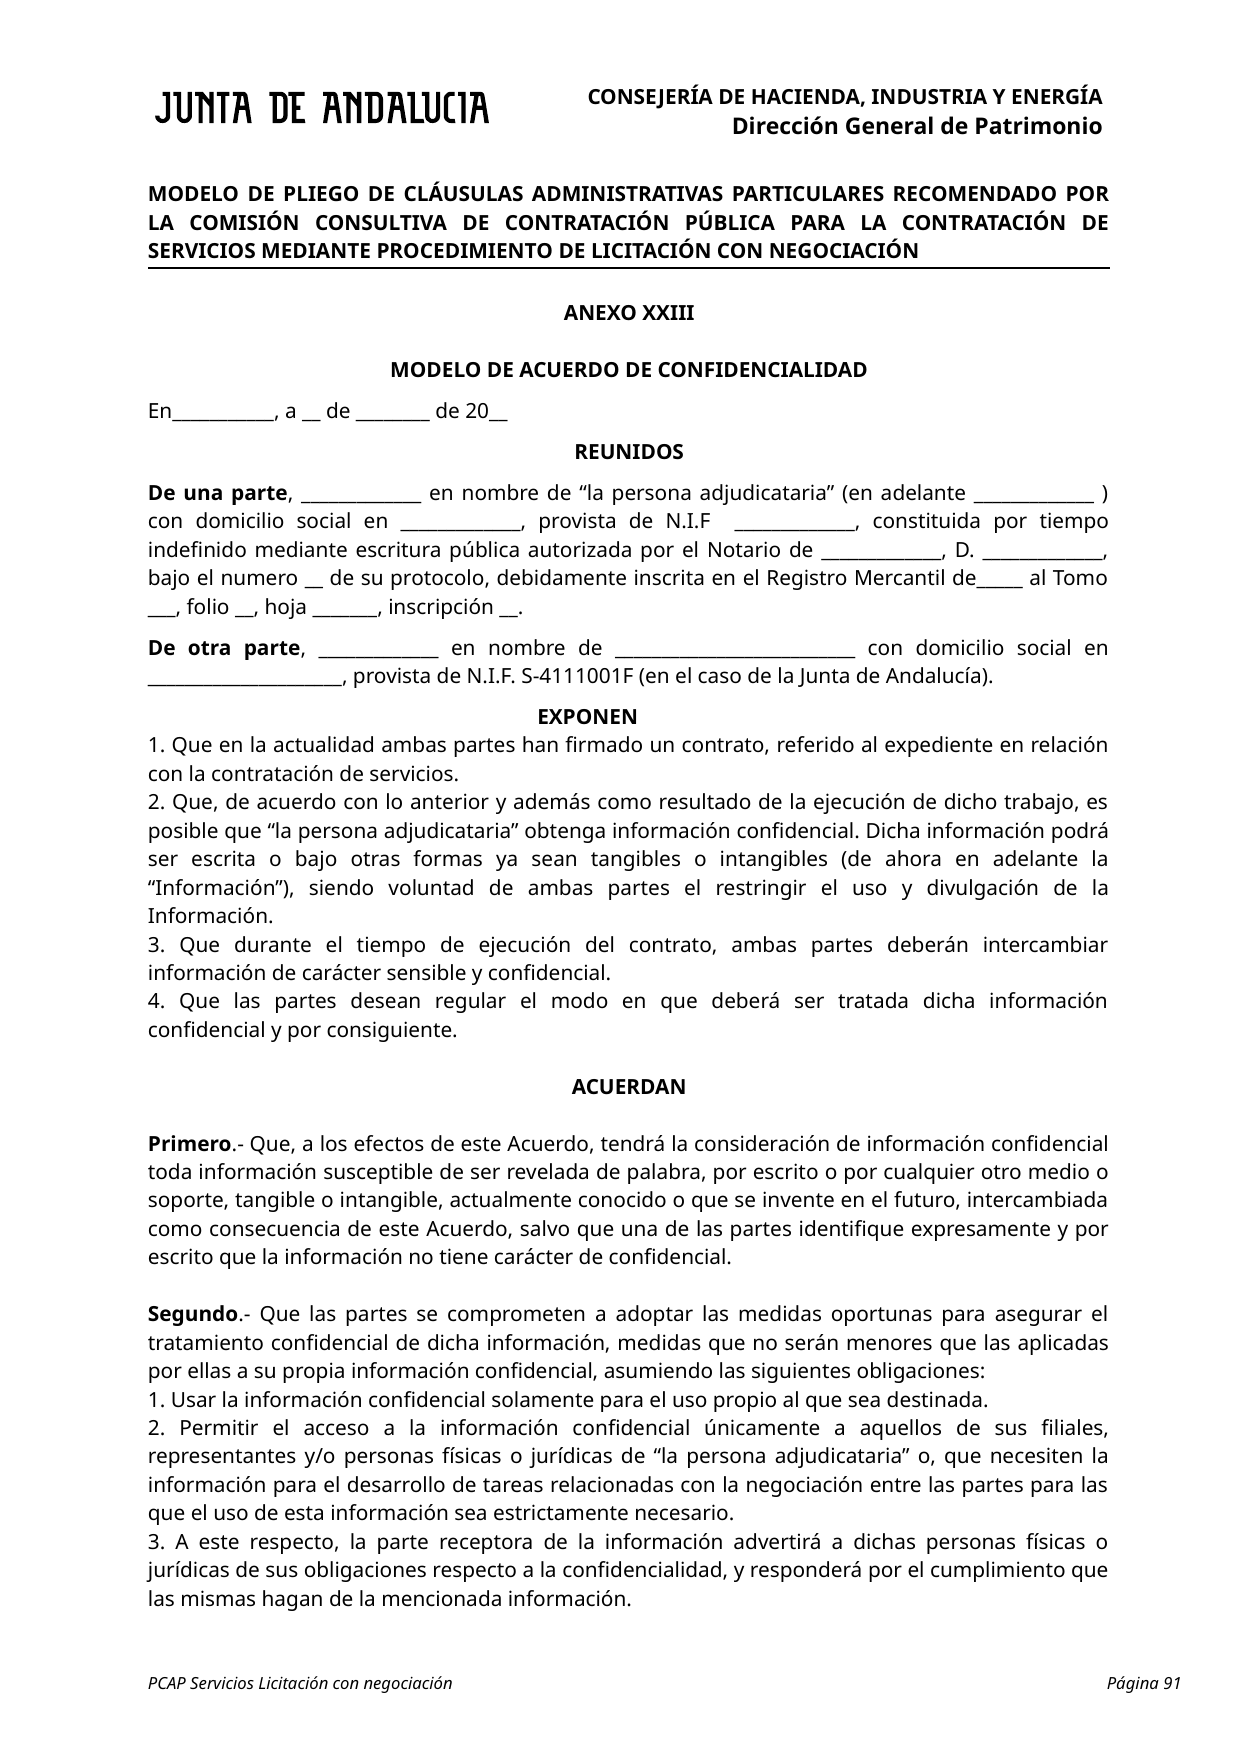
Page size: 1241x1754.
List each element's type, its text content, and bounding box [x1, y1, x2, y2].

text REUNIDOS [148, 437, 1110, 466]
text MODELO DE PLIEGO DE CLÁUSULAS ADMINISTRATIVAS PARTICULARES RECOMENDADO POR LA COMISIÓN CONSULTIVA DE CONTRATACIÓN PÚBLICA PARA LA CONTRATACIÓN DE SERVICIOS MEDIANTE PROCEDIMIENTO DE LICITACIÓN CON NEGOCIACIÓN [148, 179, 1110, 267]
text 4. Que las partes desean regular el modo en que deberá ser tratada dicha información confidencial y por consiguiente. [148, 987, 1110, 1043]
text EXPONEN [148, 702, 1027, 731]
text 2. Que, de acuerdo con lo anterior y además como resultado de la ejecución de dicho trabajo, es posible que “la persona adjudicataria” obtenga información confidencial. Dicha información podrá ser escrita o bajo otras formas ya sean tangibles o intangibles (de ahora en adelante la “Información”), siendo voluntad de ambas partes el restringir el uso y divulgación de la Información. [148, 787, 1110, 930]
text ACUERDAN [148, 1072, 1110, 1100]
text 1. Usar la información confidencial solamente para el uso propio al que sea destinada. [148, 1385, 1110, 1413]
text ANEXO XXIII [148, 298, 1110, 326]
text 2. Permitir el acceso a la información confidencial únicamente a aquellos de sus filiales, representantes y/o personas físicas o jurídicas de “la persona adjudicataria” o, que necesiten la información para el desarrollo de tareas relacionadas con la negociación entre las partes para las que el uso de esta información sea estrictamente necesario. [148, 1413, 1110, 1527]
text 1. Que en la actualidad ambas partes han firmado un contrato, referido al expediente en relación con la contratación de servicios. [148, 731, 1110, 787]
text En___________, a __ de ________ de 20__ [148, 396, 1110, 425]
text Segundo.- Que las partes se comprometen a adoptar las medidas oportunas para asegurar el tratamiento confidencial de dicha información, medidas que no serán menores que las aplicadas por ellas a su propia información confidencial, asumiendo las siguientes obligaciones: [148, 1299, 1110, 1385]
text 3. A este respecto, la parte receptora de la información advertirá a dichas personas físicas o jurídicas de sus obligaciones respecto a la confidencialidad, y responderá por el cumplimiento que las mismas hagan de la mencionada información. [148, 1527, 1110, 1612]
text 3. Que durante el tiempo de ejecución del contrato, ambas partes deberán intercambiar información de carácter sensible y confidencial. [148, 930, 1110, 987]
text De una parte, _____________ en nombre de “la persona adjudicataria” (en adelante _____________ ) con domicilio social en _____________, provista de N.I.F _____________, constituida por tiempo indefinido mediante escritura pública autorizada por el Notario de _____________, D. _____________, bajo el numero __ de su protocolo, debidamente inscrita en el Registro Mercantil de_____ al Tomo ___, folio __, hoja _______, inscripción __. [148, 478, 1110, 620]
text De otra parte, _____________ en nombre de __________________________ con domicilio social en _____________________, provista de N.I.F. S-4111001F (en el caso de la Junta de Andalucía). [148, 633, 1110, 690]
text MODELO DE ACUERDO DE CONFIDENCIALIDAD [148, 355, 1110, 384]
text Primero.- Que, a los efectos de este Acuerdo, tendrá la consideración de información confidencial toda información susceptible de ser revelada de palabra, por escrito o por cualquier otro medio o soporte, tangible o intangible, actualmente conocido o que se invente en el futuro, intercambiada como consecuencia de este Acuerdo, salvo que una de las partes identifique expresamente y por escrito que la información no tiene carácter de confidencial. [148, 1129, 1110, 1271]
